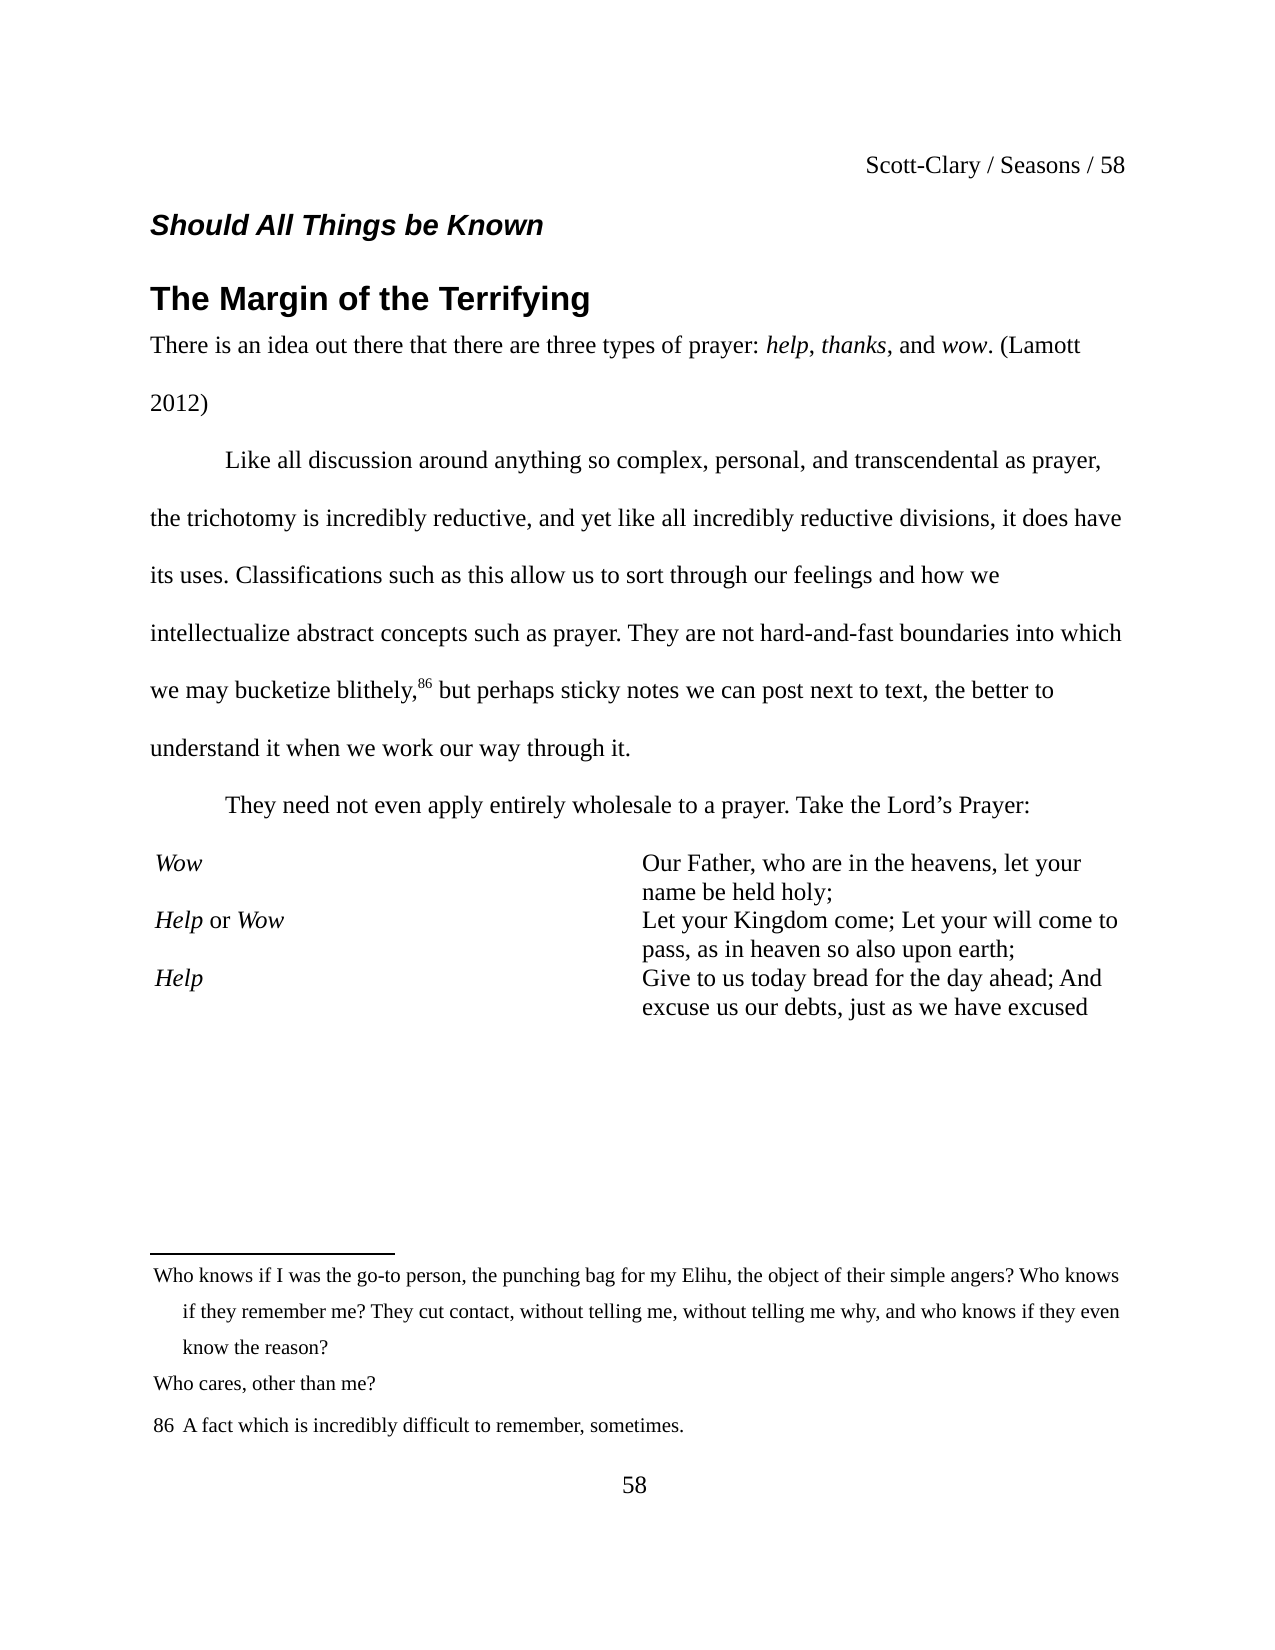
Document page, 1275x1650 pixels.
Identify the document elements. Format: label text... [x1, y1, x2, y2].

subtitle The Margin of the Terrifying [150, 279, 1125, 318]
table_cell Give to us today bread for the day ahead; And excuse us our debts, just as we have excused [638, 963, 1125, 1020]
table_cell Let your Kingdom come; Let your will come to pass, as in heaven so also upon earth; [638, 905, 1125, 963]
text Like all discussion around anything so complex, personal, and transcendental as prayer, the trichotomy is incredibly reductive, and yet like all incredibly reductive divisions, it does have its uses. Classifications such as this allow us to sort through our feelings and how we intellectualize abstract concepts such as prayer. They are not hard-and-fast boundaries into which we may bucketize blithely, but perhaps sticky notes we can post next to text, the better to understand it when we work our way through it. [150, 445, 1125, 762]
text Who cares, other than me? [150, 1368, 1125, 1398]
subtitle Should All Things be Known [150, 208, 1125, 242]
text They need not even apply entirely wholesale to a prayer. Take the Lord’s Prayer: [150, 790, 1125, 819]
text Who knows if I was the go-to person, the punching bag for my Elihu, the object of their simple angers? Who knows if they remember me? They cut contact, without telling me, without telling me why, and who knows if they even know the reason? [150, 1260, 1125, 1359]
table_cell Help [150, 963, 637, 1020]
table_header Our Father, who are in the heavens, let your name be held holy; [638, 848, 1125, 905]
text A fact which is incredibly difficult to remember, sometimes. [150, 1410, 1125, 1440]
table_cell Help or Wow [150, 905, 637, 963]
text There is an idea out there that there are three types of prayer: help, thanks, and wow. (Lamott 2012) [150, 330, 1125, 417]
table_header Wow [150, 848, 637, 905]
